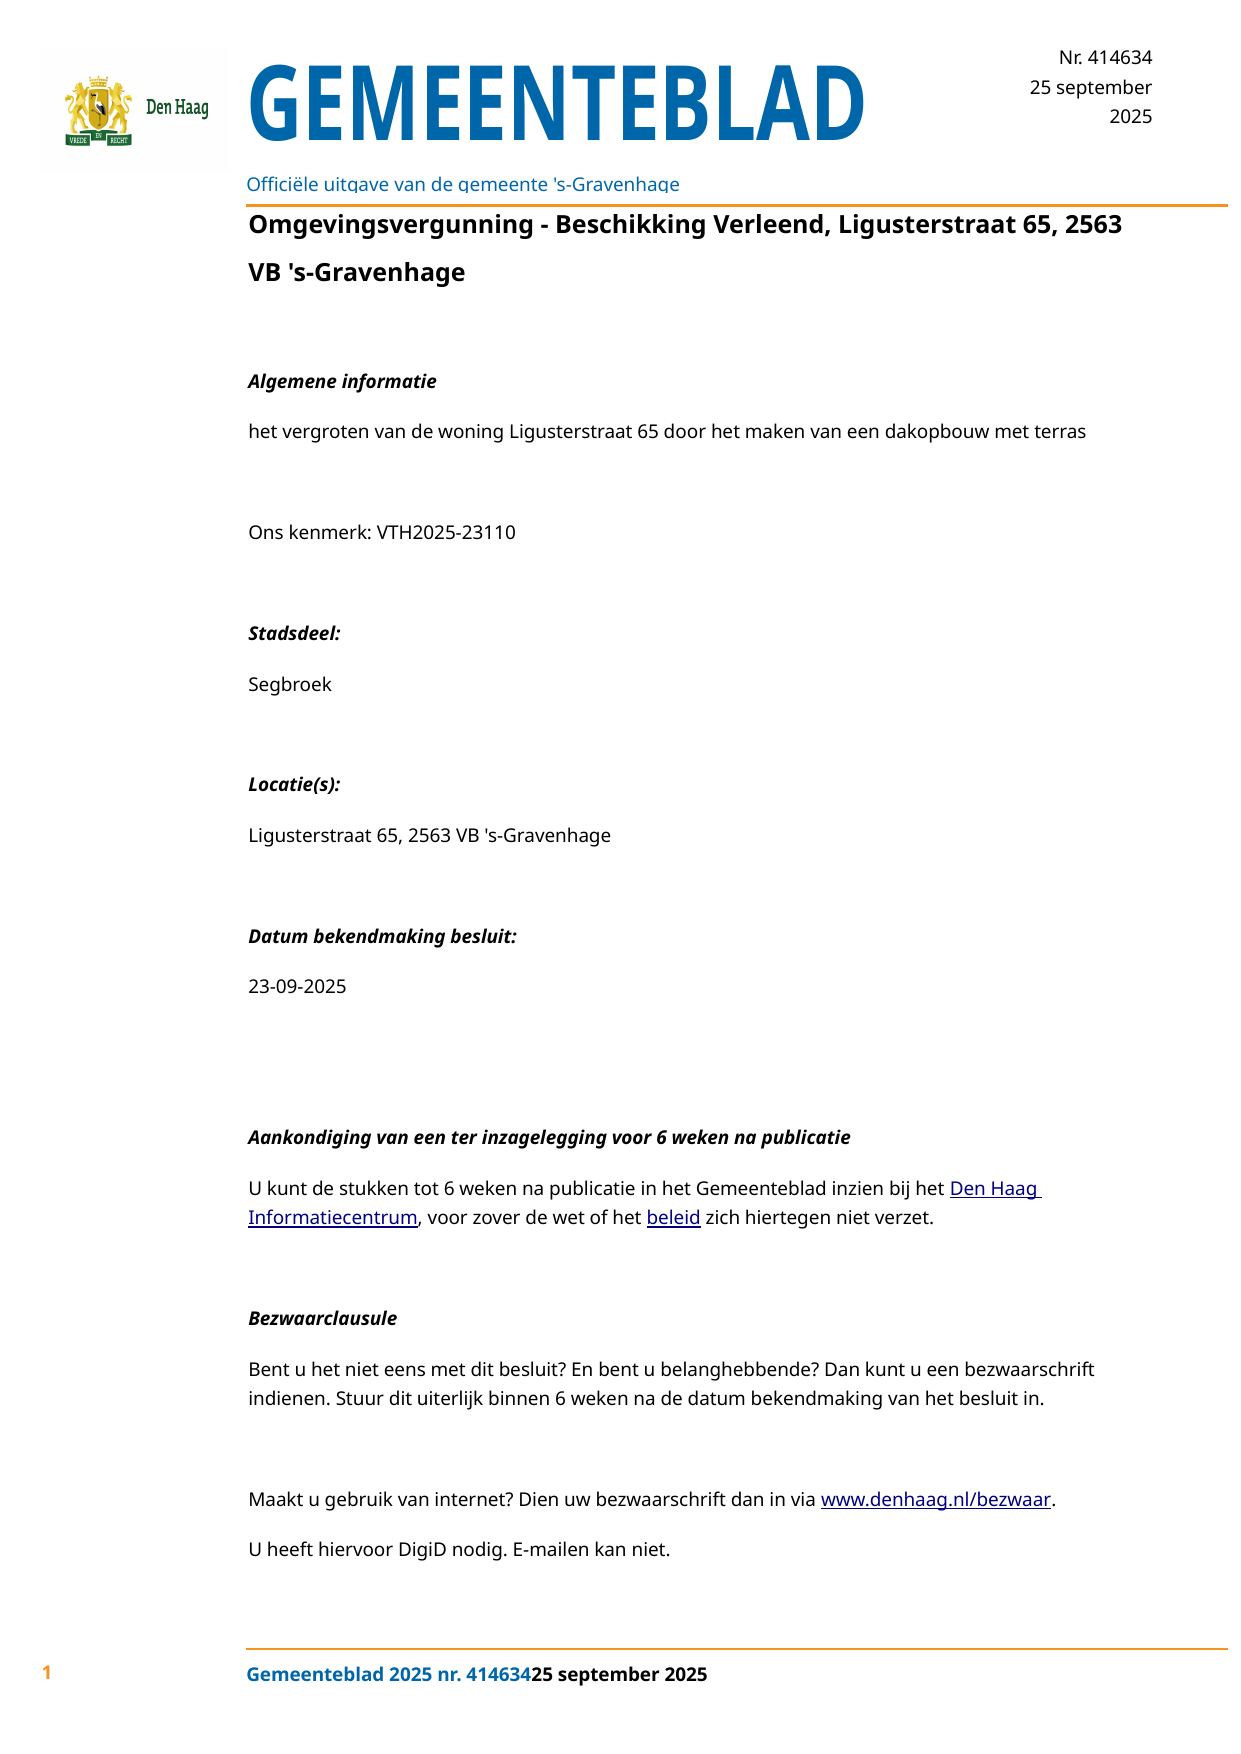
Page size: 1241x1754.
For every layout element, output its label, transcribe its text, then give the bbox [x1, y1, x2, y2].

text U kunt de stukken tot 6 weken na publicatie in het Gemeenteblad inzien bij het Den Haag Informatiecentrum, voor zover de wet of het beleid zich hiertegen niet verzet. [248, 1175, 1152, 1230]
text Aankondiging van een ter inzagelegging voor 6 weken na publicatie [248, 1124, 1152, 1150]
text Ligusterstraat 65, 2563 VB 's-Gravenhage [248, 822, 1152, 848]
text Omgevingsvergunning - Beschikking Verleend, Ligusterstraat 65, 2563 VB 's-Gravenhage [248, 207, 1152, 288]
text U heeft hiervoor DigiD nodig. E-mailen kan niet. [248, 1537, 1152, 1562]
text Algemene informatie [248, 368, 1152, 394]
text Bezwaarclausule [248, 1305, 1152, 1331]
text Stadsdeel: [248, 620, 1152, 646]
text 23-09-2025 [248, 973, 1152, 999]
picture [41, 47, 231, 172]
text Segbroek [248, 671, 1152, 697]
text het vergroten van de woning Ligusterstraat 65 door het maken van een dakopbouw met terras [248, 419, 1152, 444]
text Bent u het niet eens met dit besluit? En bent u belanghebbende? Dan kunt u een bezwaarschrift indienen. Stuur dit uiterlijk binnen 6 weken na de datum bekendmaking van het besluit in. [248, 1356, 1152, 1411]
text Maakt u gebruik van internet? Dien uw bezwaarschrift dan in via www.denhaag.nl/bezwaar. [248, 1486, 1152, 1512]
text Datum bekendmaking besluit: [248, 923, 1152, 949]
text Locatie(s): [248, 772, 1152, 797]
text Ons kenmerk: VTH2025-23110 [248, 519, 1152, 545]
